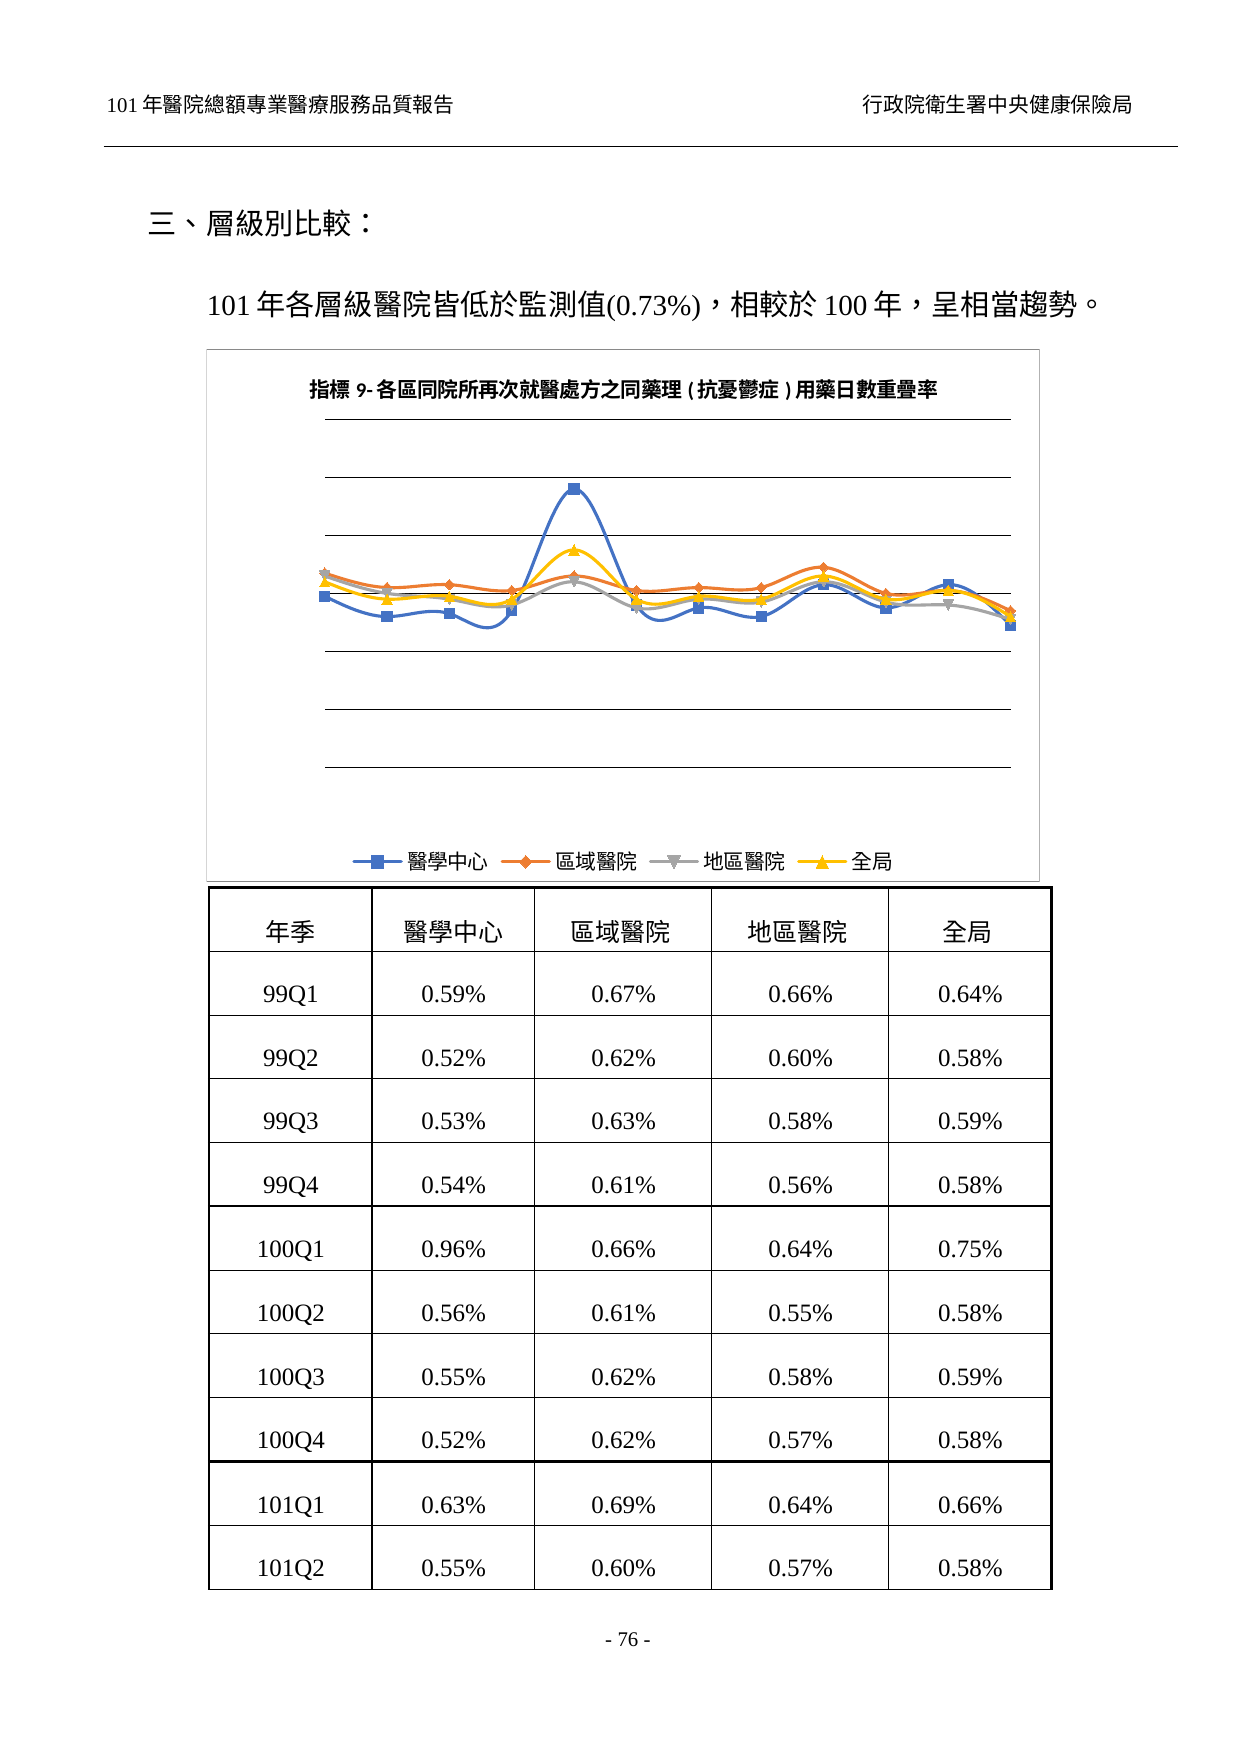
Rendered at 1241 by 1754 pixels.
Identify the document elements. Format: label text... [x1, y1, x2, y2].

table_cell 0.52% [373, 1398, 534, 1460]
table_header 地區醫院 [712, 889, 888, 951]
table_header 醫學中心 [373, 889, 534, 951]
table_cell 0.62% [535, 1016, 711, 1078]
table_cell 0.61% [535, 1143, 711, 1205]
table_cell 0.58% [712, 1079, 888, 1142]
table_cell 0.55% [373, 1526, 534, 1588]
table_cell 99Q1 [210, 952, 371, 1014]
table_cell 0.62% [535, 1398, 711, 1460]
table_cell 0.60% [535, 1526, 711, 1588]
table_header 區域醫院 [535, 889, 711, 951]
table_cell 0.58% [889, 1143, 1050, 1205]
table_cell 0.66% [712, 952, 888, 1014]
table_cell 99Q2 [210, 1016, 371, 1078]
table_cell 0.53% [373, 1079, 534, 1142]
table_cell 0.57% [712, 1526, 888, 1588]
table_cell 0.57% [712, 1398, 888, 1460]
table_cell 100Q2 [210, 1271, 371, 1333]
table_cell 0.55% [373, 1334, 534, 1397]
table_cell 0.62% [535, 1334, 711, 1397]
table_cell 0.56% [373, 1271, 534, 1333]
table_cell 0.66% [889, 1463, 1050, 1525]
table_cell 0.64% [889, 952, 1050, 1014]
table_cell 0.55% [712, 1271, 888, 1333]
table_cell 0.58% [889, 1398, 1050, 1460]
table_cell 0.59% [889, 1079, 1050, 1142]
table_cell 101Q2 [210, 1526, 371, 1588]
table_cell 0.63% [535, 1079, 711, 1142]
table_cell 0.59% [373, 952, 534, 1014]
table_header 年季 [210, 889, 371, 951]
table_cell 100Q3 [210, 1334, 371, 1397]
table_cell 0.60% [712, 1016, 888, 1078]
text 101年各層級醫院皆低於監測值(0.73%)，相較於100年，呈相當趨勢。 [103, 261, 1152, 324]
table_cell 0.58% [712, 1334, 888, 1397]
table_cell 0.75% [889, 1207, 1050, 1270]
table_cell 0.61% [535, 1271, 711, 1333]
table_cell 0.58% [889, 1526, 1050, 1588]
table_cell 0.64% [712, 1463, 888, 1525]
table_cell 99Q3 [210, 1079, 371, 1142]
table_cell 0.58% [889, 1016, 1050, 1078]
table_cell 0.59% [889, 1334, 1050, 1397]
table_cell 100Q4 [210, 1398, 371, 1460]
table_cell 101Q1 [210, 1463, 371, 1525]
table_cell 0.58% [889, 1271, 1050, 1333]
table_cell 0.64% [712, 1207, 888, 1270]
table_cell 0.63% [373, 1463, 534, 1525]
table_cell 0.67% [535, 952, 711, 1014]
table_cell 0.54% [373, 1143, 534, 1205]
table_cell 0.66% [535, 1207, 711, 1270]
table_header 全局 [889, 889, 1050, 951]
table_cell 0.56% [712, 1143, 888, 1205]
table_cell 0.69% [535, 1463, 711, 1525]
text 三、層級別比較： [128, 180, 1152, 243]
table_cell 0.52% [373, 1016, 534, 1078]
table_cell 0.96% [373, 1207, 534, 1270]
table_cell 99Q4 [210, 1143, 371, 1205]
table_cell 100Q1 [210, 1207, 371, 1270]
